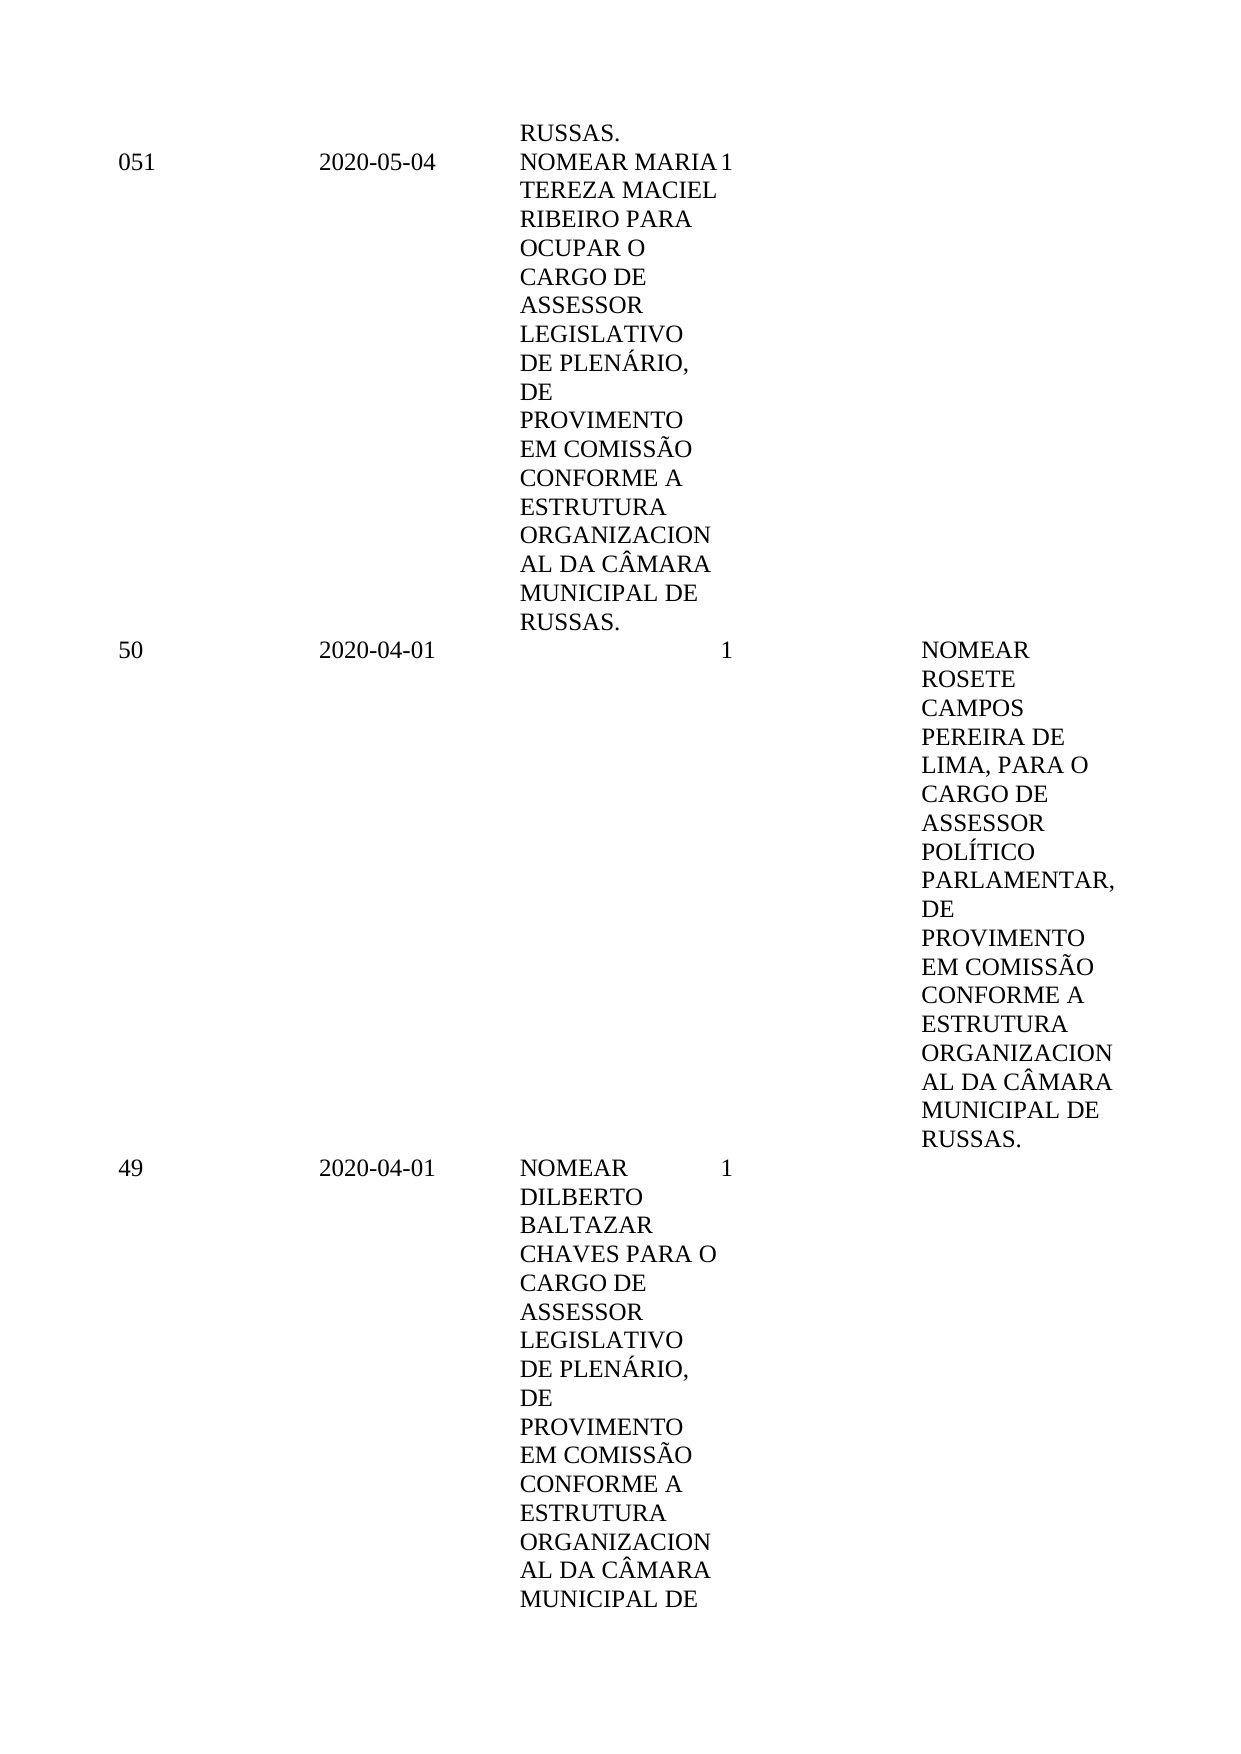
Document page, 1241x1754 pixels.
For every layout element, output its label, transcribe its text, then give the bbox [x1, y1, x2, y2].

table_cell [520, 636, 720, 1153]
table_cell 1 [720, 636, 921, 1153]
table_cell [319, 118, 519, 147]
table_cell 2020-04-01 [319, 1153, 519, 1613]
table_cell [720, 118, 921, 147]
table_cell 50 [118, 636, 319, 1153]
table_cell 2020-04-01 [319, 636, 519, 1153]
table_cell 1 [720, 1153, 921, 1613]
table_cell 49 [118, 1153, 319, 1613]
table_cell NOMEAR MARIA TEREZA MACIEL RIBEIRO PARA OCUPAR O CARGO DE ASSESSOR LEGISLATIVO DE PLENÁRIO, DE PROVIMENTO EM COMISSÃO CONFORME A ESTRUTURA ORGANIZACIONAL DA CÂMARA MUNICIPAL DE RUSSAS. [520, 147, 720, 636]
table_cell 1 [720, 147, 921, 636]
table_cell 051 [118, 147, 319, 636]
table_cell 2020-05-04 [319, 147, 519, 636]
table_cell [921, 147, 1122, 636]
table_cell NOMEAR ROSETE CAMPOS PEREIRA DE LIMA, PARA O CARGO DE ASSESSOR POLÍTICO PARLAMENTAR, DE PROVIMENTO EM COMISSÃO CONFORME A ESTRUTURA ORGANIZACIONAL DA CÂMARA MUNICIPAL DE RUSSAS. [921, 636, 1122, 1153]
table_cell [921, 1153, 1122, 1613]
table_cell RUSSAS. [520, 118, 720, 147]
table_cell NOMEAR DILBERTO BALTAZAR CHAVES PARA O CARGO DE ASSESSOR LEGISLATIVO DE PLENÁRIO, DE PROVIMENTO EM COMISSÃO CONFORME A ESTRUTURA ORGANIZACIONAL DA CÂMARA MUNICIPAL DE [520, 1153, 720, 1613]
table_cell [921, 118, 1122, 147]
table_cell [118, 118, 319, 147]
